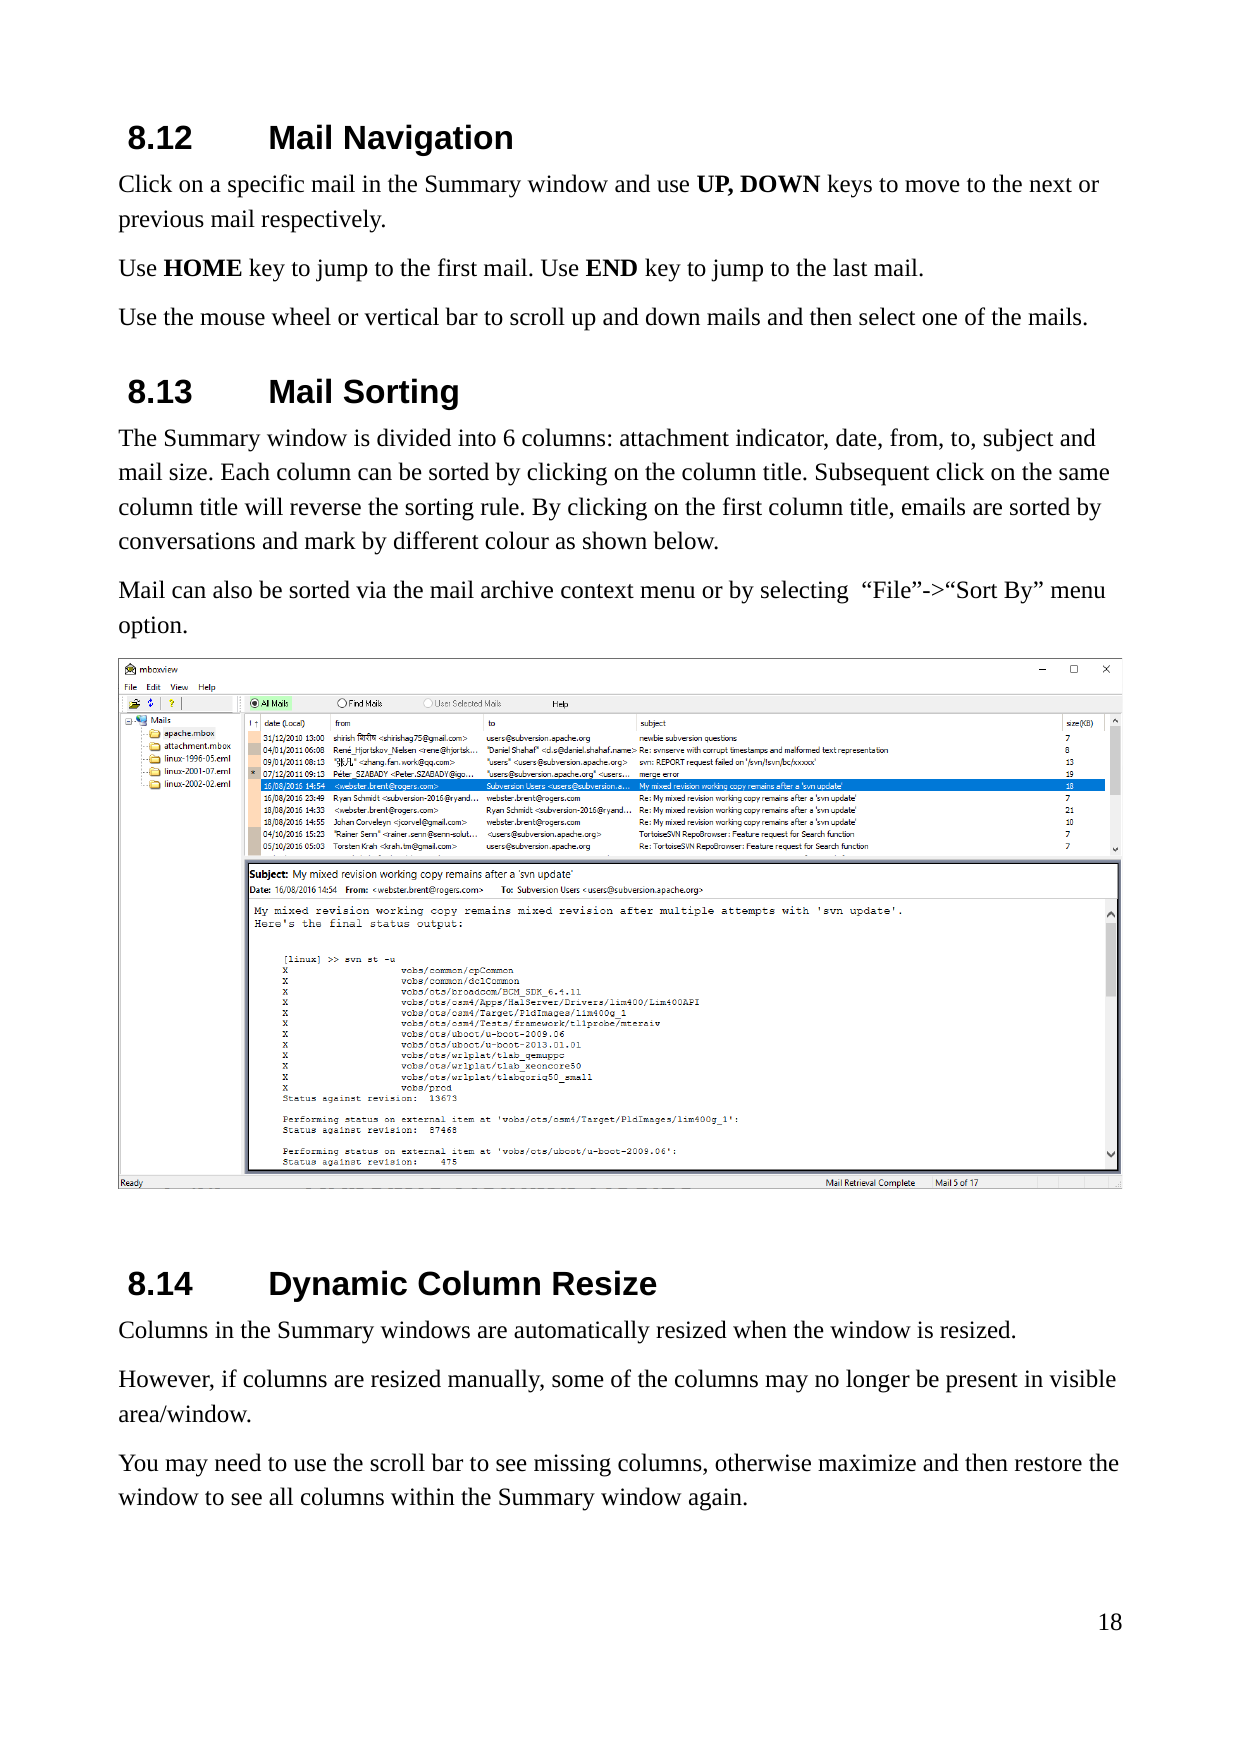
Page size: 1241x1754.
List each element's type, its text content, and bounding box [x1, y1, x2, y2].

subtitle Mail Navigation [118, 118, 1122, 157]
text The Summary window is divided into 6 columns: attachment indicator, date, from, to, subject and mail size. Each column can be sorted by clicking on the column title. Subsequent click on the same column title will reverse the sorting rule. By clicking on the first column title, emails are sorted by conversations and mark by different colour as shown below. [118, 423, 1122, 555]
text Use HOME key to jump to the first mail. Use END key to jump to the last mail. [118, 253, 1122, 282]
text You may need to use the scroll bar to see missing columns, otherwise maximize and then restore the window to see all columns within the Summary window again. [118, 1448, 1122, 1511]
text Use the mouse wheel or vertical bar to scroll up and down mails and then select one of the mails. [118, 302, 1122, 331]
subtitle Mail Sorting [118, 372, 1122, 410]
text Click on a specific mail in the Summary window and use UP, DOWN keys to move to the next or previous mail respectively. [118, 169, 1122, 232]
text However, if columns are resized manually, some of the columns may no longer be present in visible area/window. [118, 1364, 1122, 1427]
text Mail can also be sorted via the mail archive context menu or by selecting “File”->“Sort By” menu option. [118, 575, 1122, 639]
text Columns in the Summary windows are automatically resized when the window is resized. [118, 1315, 1122, 1344]
picture [118, 658, 1123, 1189]
subtitle Dynamic Column Resize [118, 1264, 1122, 1303]
